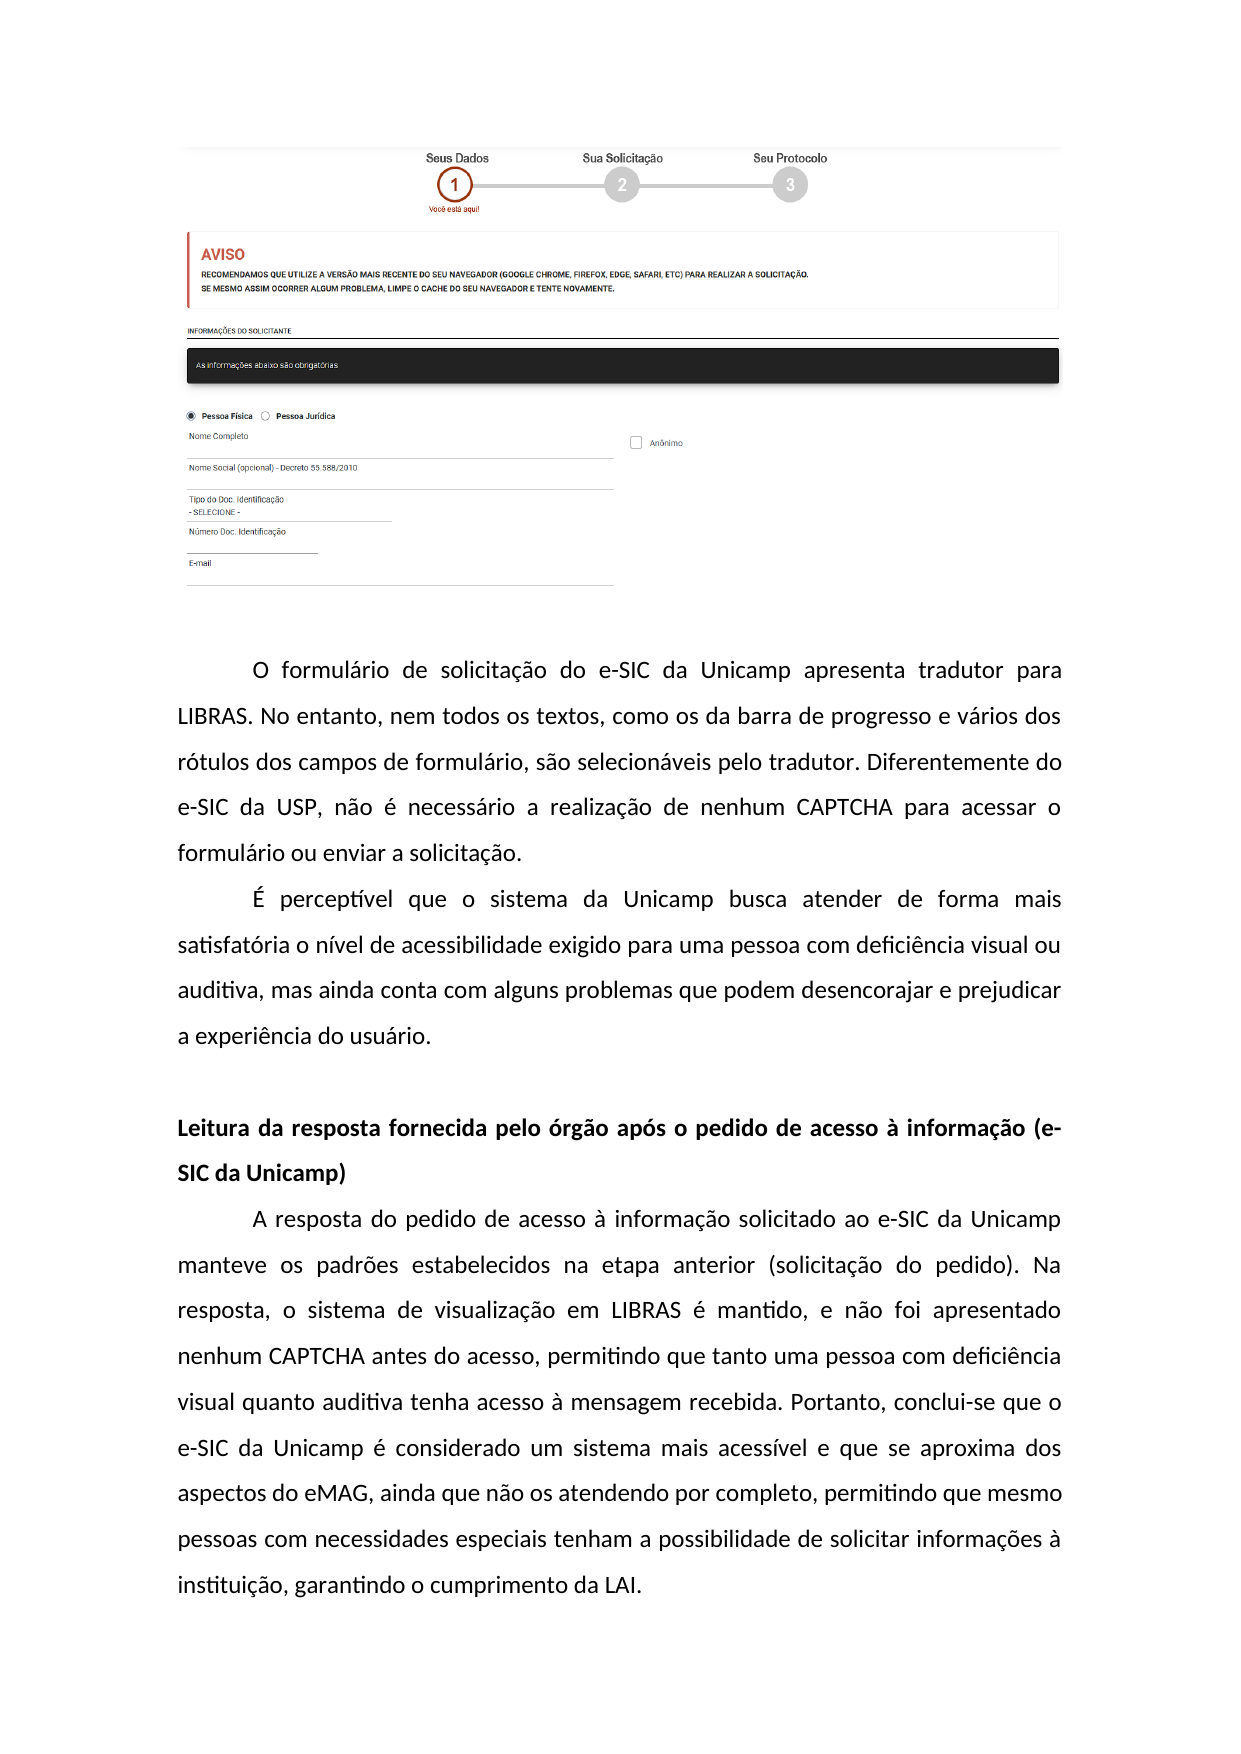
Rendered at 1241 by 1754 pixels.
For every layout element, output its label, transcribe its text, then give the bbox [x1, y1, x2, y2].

text Leitura da resposta fornecida pelo órgão após o pedido de acesso à informação (e-SIC da Unicamp) [177, 1112, 1063, 1188]
text A resposta do pedido de acesso à informação solicitado ao e-SIC da Unicamp manteve os padrões estabelecidos na etapa anterior (solicitação do pedido). Na resposta, o sistema de visualização em LIBRAS é mantido, e não foi apresentado nenhum CAPTCHA antes do acesso, permitindo que tanto uma pessoa com deficiência visual quanto auditiva tenha acesso à mensagem recebida. Portanto, conclui-se que o e-SIC da Unicamp é considerado um sistema mais acessível e que se aproxima dos aspectos do eMAG, ainda que não os atendendo por completo, permitindo que mesmo pessoas com necessidades especiais tenham a possibilidade de solicitar informações à instituição, garantindo o cumprimento da LAI. [177, 1203, 1063, 1599]
picture [177, 147, 1063, 594]
text O formulário de solicitação do e-SIC da Unicamp apresenta tradutor para LIBRAS. No entanto, nem todos os textos, como os da barra de progresso e vários dos rótulos dos campos de formulário, são selecionáveis pelo tradutor. Diferentemente do e-SIC da USP, não é necessário a realização de nenhum CAPTCHA para acessar o formulário ou enviar a solicitação. [177, 654, 1063, 868]
text É perceptível que o sistema da Unicamp busca atender de forma mais satisfatória o nível de acessibilidade exigido para uma pessoa com deficiência visual ou auditiva, mas ainda conta com alguns problemas que podem desencorajar e prejudicar a experiência do usuário. [177, 883, 1063, 1051]
